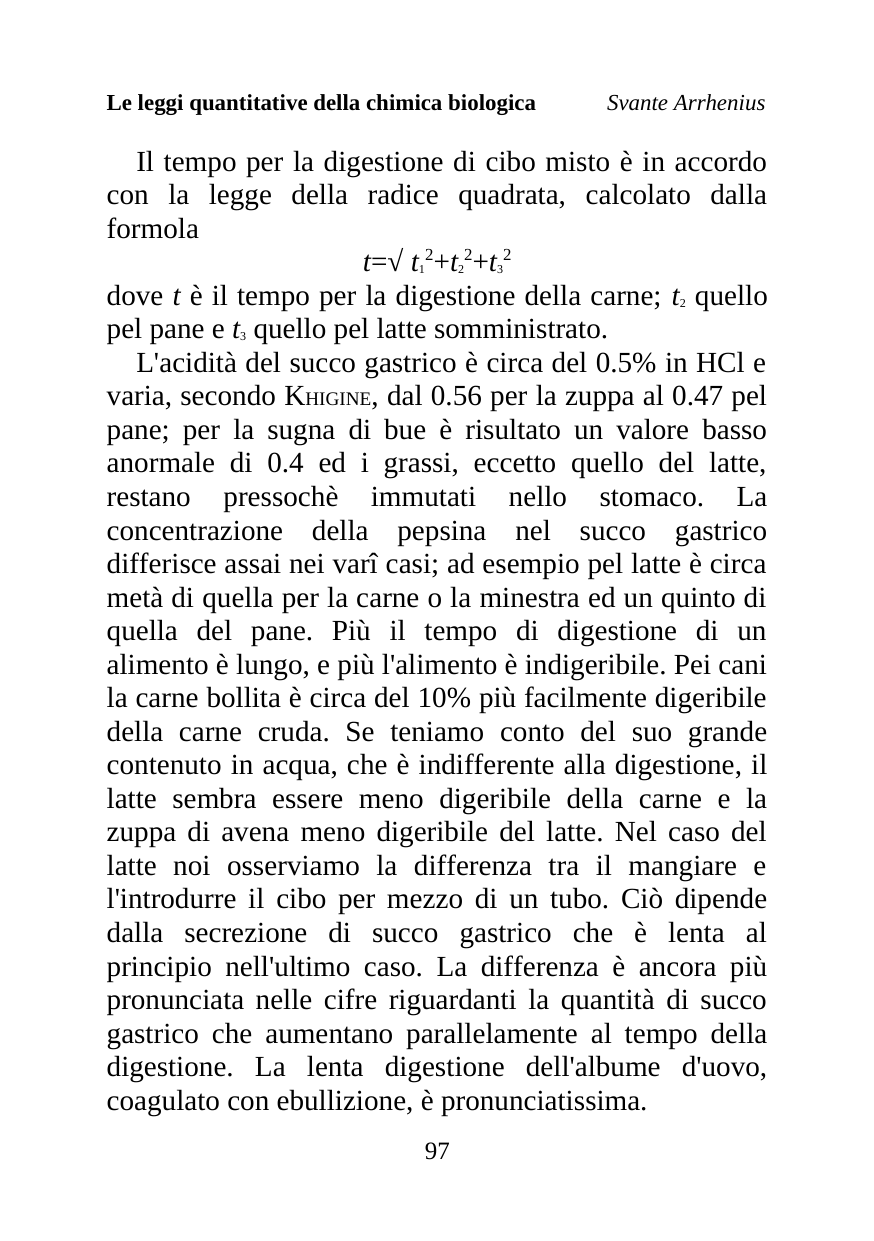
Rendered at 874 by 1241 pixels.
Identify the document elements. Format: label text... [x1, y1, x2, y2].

text dove t è il tempo per la digestione della carne; t2 quello pel pane e t3 quello pel latte somministrato. [106, 278, 768, 345]
text Il tempo per la digestione di cibo misto è in accordo con la legge della radice quadrata, calcolato dalla formola [106, 144, 768, 244]
text L'acidità del succo gastrico è circa del 0.5% in HCl e varia, secondo Khigine, dal 0.56 per la zuppa al 0.47 pel pane; per la sugna di bue è risultato un valore basso anormale di 0.4 ed i grassi, eccetto quello del latte, restano pressochè immutati nello stomaco. La concentrazione della pepsina nel succo gastrico differisce assai nei varî casi; ad esempio pel latte è circa metà di quella per la carne o la minestra ed un quinto di quella del pane. Più il tempo di digestione di un alimento è lungo, e più l'alimento è indigeribile. Pei cani la carne bollita è circa del 10% più facilmente digeribile della carne cruda. Se teniamo conto del suo grande contenuto in acqua, che è indifferente alla digestione, il latte sembra essere meno digeribile della carne e la zuppa di avena meno digeribile del latte. Nel caso del latte noi osserviamo la differenza tra il mangiare e l'introdurre il cibo per mezzo di un tubo. Ciò dipende dalla secrezione di succo gastrico che è lenta al principio nell'ultimo caso. La differenza è ancora più pronunciata nelle cifre riguardanti la quantità di succo gastrico che aumentano parallelamente al tempo della digestione. La lenta digestione dell'albume d'uovo, coagulato con ebullizione, è pronunciatissima. [106, 345, 768, 1116]
text t=√ t12+t22+t32 [106, 244, 768, 278]
